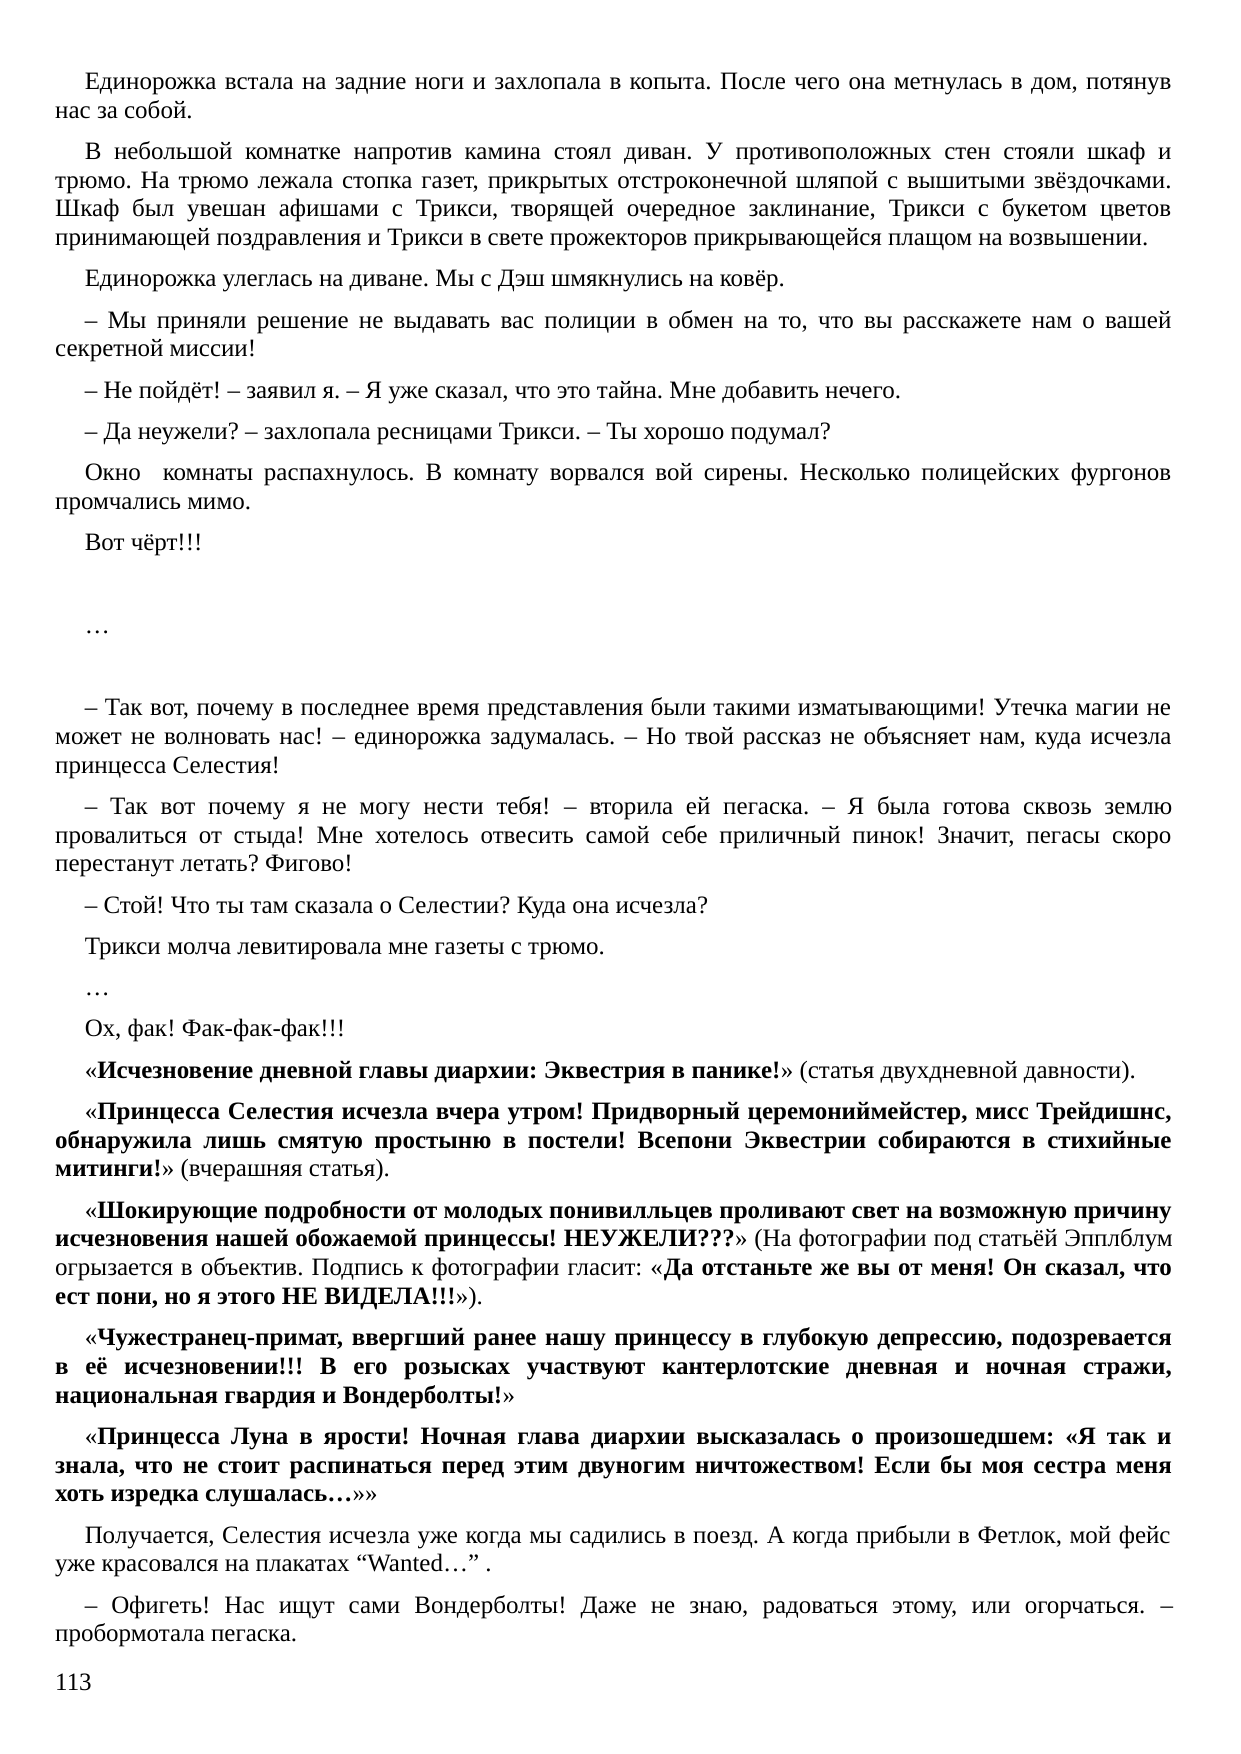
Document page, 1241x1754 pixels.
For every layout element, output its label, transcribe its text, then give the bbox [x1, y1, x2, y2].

text «Принцесса Селестия исчезла вчера утром! Придворный церемониймейстер, мисс Трейдишнс, обнаружила лишь смятую простыню в постели! Всепони Эквестрии собираются в стихийные митинги!» (вчерашняя статья). [55, 1096, 1173, 1182]
text … [55, 972, 1173, 1001]
text «Шокирующие подробности от молодых понивилльцев проливают свет на возможную причину исчезновения нашей обожаемой принцессы! НЕУЖЕЛИ???» (На фотографии под статьёй Эпплблум огрызается в объектив. Подпись к фотографии гласит: «Да отстаньте же вы от меня! Он сказал, что ест пони, но я этого НЕ ВИДЕЛА!!!»). [55, 1195, 1173, 1310]
text В небольшой комнатке напротив камина стоял диван. У противоположных стен стояли шкаф и трюмо. На трюмо лежала стопка газет, прикрытых отстроконечной шляпой с вышитыми звёздочками. Шкаф был увешан афишами с Трикси, творящей очередное заклинание, Трикси с букетом цветов принимающей поздравления и Трикси в свете прожекторов прикрывающейся плащом на возвышении. [55, 136, 1173, 251]
text – Офигеть! Нас ищут сами Вондерболты! Даже не знаю, радоваться этому, или огорчаться. – пробормотала пегаска. [55, 1590, 1173, 1647]
text «Чужестранец-примат, ввергший ранее нашу принцессу в глубокую депрессию, подозревается в её исчезновении!!! В его розысках участвуют кантерлотские дневная и ночная стражи, национальная гвардия и Вондерболты!» [55, 1322, 1173, 1408]
text – Так вот, почему в последнее время представления были такими изматывающими! Утечка магии не может не волновать нас! – единорожка задумалась. – Но твой рассказ не объясняет нам, куда исчезла принцесса Селестия! [55, 692, 1173, 778]
text – Так вот почему я не могу нести тебя! – вторила ей пегаска. – Я была готова сквозь землю провалиться от стыда! Мне хотелось отвесить самой себе приличный пинок! Значит, пегасы скоро перестанут летать? Фигово! [55, 791, 1173, 877]
text – Мы приняли решение не выдавать вас полиции в обмен на то, что вы расскажете нам о вашей секретной миссии! [55, 305, 1173, 362]
text Единорожка улеглась на диване. Мы с Дэш шмякнулись на ковёр. [55, 263, 1173, 292]
text – Не пойдёт! – заявил я. – Я уже сказал, что это тайна. Мне добавить нечего. [55, 375, 1173, 403]
text Ох, фак! Фак-фак-фак!!! [55, 1013, 1173, 1042]
text «Принцесса Луна в ярости! Ночная глава диархии высказалась о произошедшем: «Я так и знала, что не стоит распинаться перед этим двуногим ничтожеством! Если бы моя сестра меня хоть изредка слушалась…»» [55, 1421, 1173, 1507]
text Трикси молча левитировала мне газеты с трюмо. [55, 931, 1173, 960]
text – Стой! Что ты там сказала о Селестии? Куда она исчезла? [55, 890, 1173, 918]
text «Исчезновение дневной главы диархии: Эквестрия в панике!» (статья двухдневной давности). [55, 1055, 1173, 1083]
text Единорожка встала на задние ноги и захлопала в копыта. После чего она метнулась в дом, потянув нас за собой. [55, 66, 1173, 123]
text Вот чёрт!!! [55, 527, 1173, 556]
text Получается, Селестия исчезла уже когда мы садились в поезд. А когда прибыли в Фетлок, мой фейс уже красовался на плакатах “Wanted…” . [55, 1520, 1173, 1577]
text Окно комнаты распахнулось. В комнату ворвался вой сирены. Несколько полицейских фургонов промчались мимо. [55, 457, 1173, 515]
text … [55, 610, 1173, 638]
text – Да неужели? – захлопала ресницами Трикси. – Ты хорошо подумал? [55, 416, 1173, 445]
